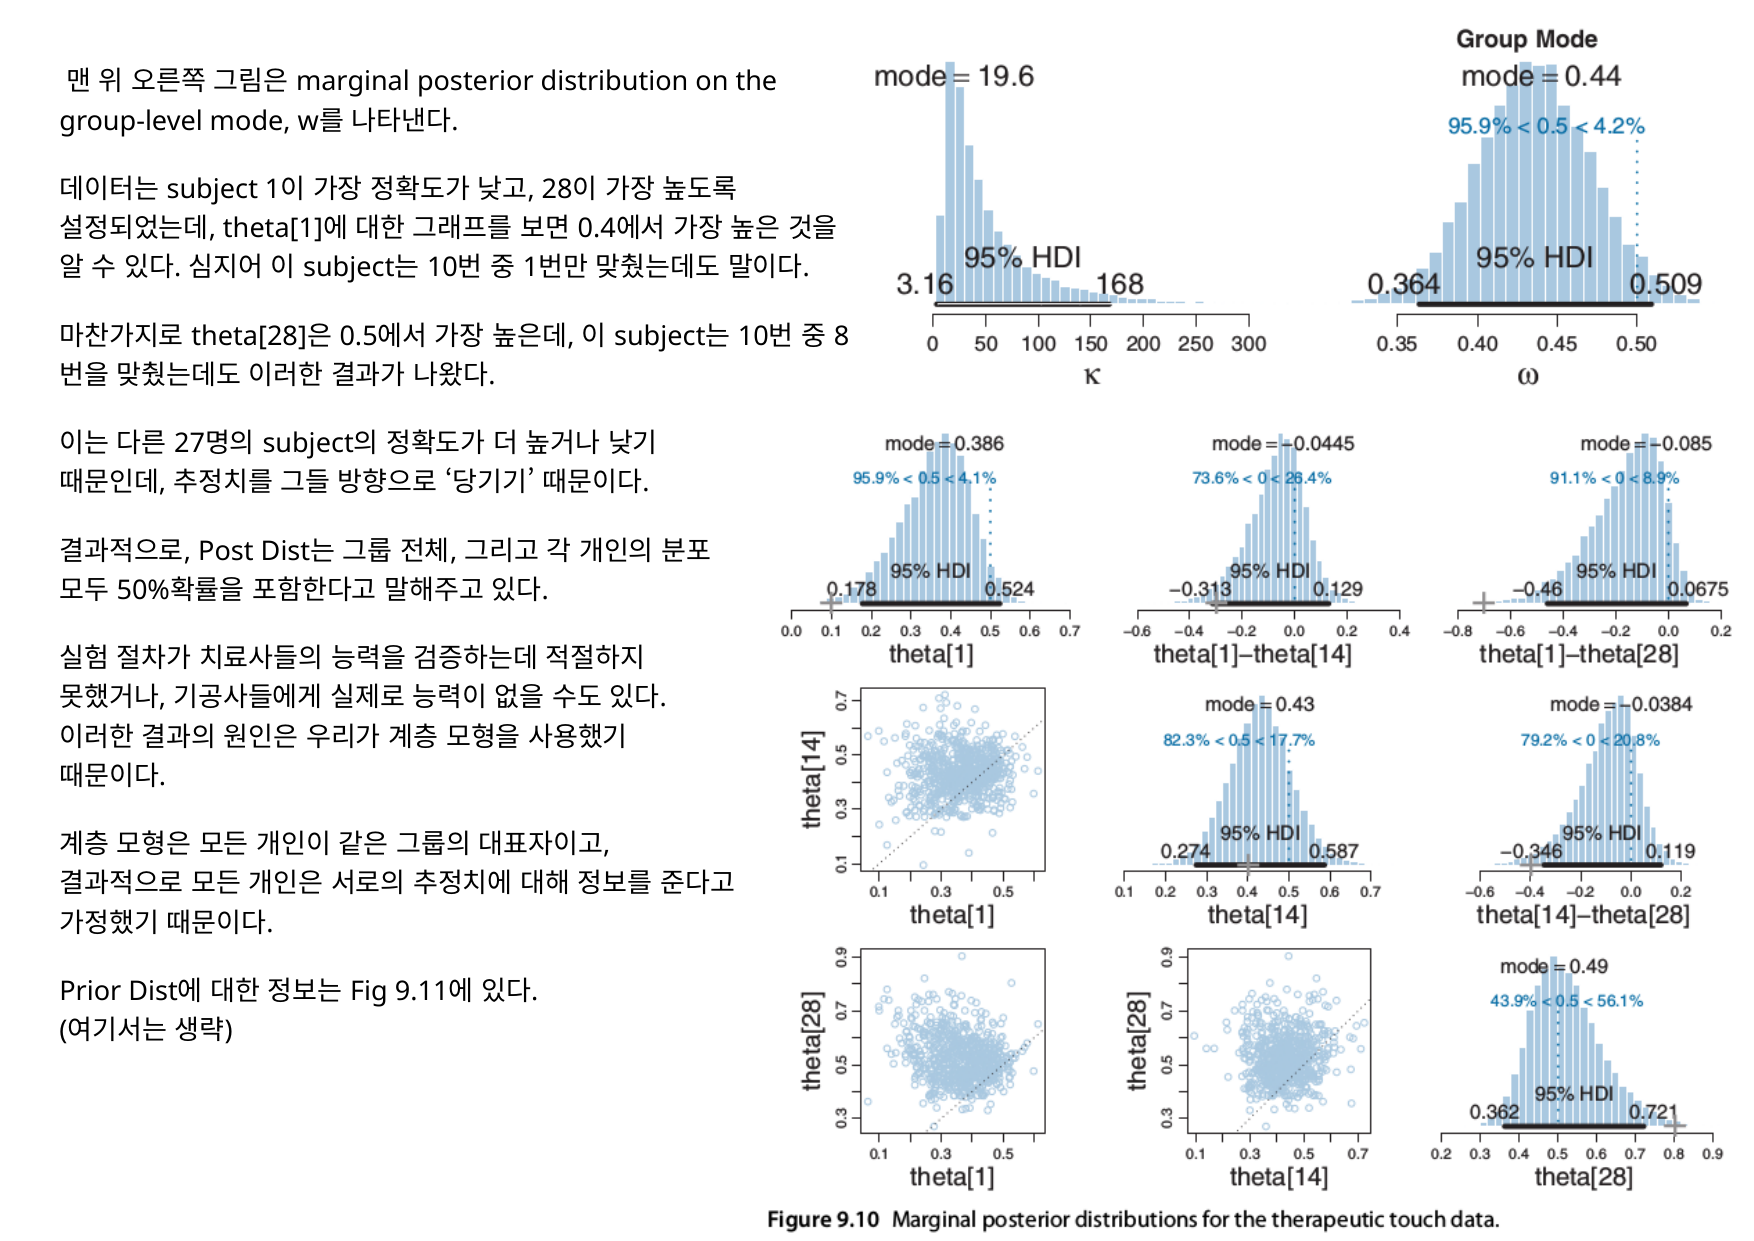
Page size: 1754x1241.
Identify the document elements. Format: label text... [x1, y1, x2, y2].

text 마찬가지로 theta[28]은 0.5에서 가장 높은데, 이 subject는 10번 중 8번을 맞췄는데도 이러한 결과가 나왔다. [59, 313, 849, 392]
text 데이터는 subject 1이 가장 정확도가 낮고, 28이 가장 높도록 설정되었는데, theta[1]에 대한 그래프를 보면 0.4에서 가장 높은 것을 알 수 있다. 심지어 이 subject는 10번 중 1번만 맞췄는데도 말이다. [59, 167, 849, 285]
text 계층 모형은 모든 개인이 같은 그룹의 대표자이고, 결과적으로 모든 개인은 서로의 추정치에 대해 정보를 준다고 가정했기 때문이다. [59, 822, 737, 940]
picture [737, 413, 1754, 1241]
text 결과적으로, Post Dist는 그룹 전체, 그리고 각 개인의 분포 모두 50%확률을 포함한다고 말해주고 있다. [59, 528, 737, 607]
picture [849, 21, 1754, 400]
text 맨 위 오른쪽 그림은 marginal posterior distribution on the group-level mode, w를 나타낸다. [59, 59, 849, 138]
text Prior Dist에 대한 정보는 Fig 9.11에 있다. [59, 969, 737, 1008]
text (여기서는 생략) [59, 1008, 737, 1047]
text 실험 절차가 치료사들의 능력을 검증하는데 적절하지 못했거나, 기공사들에게 실제로 능력이 없을 수도 있다. 이러한 결과의 원인은 우리가 계층 모형을 사용했기 때문이다. [59, 636, 737, 793]
text 이는 다른 27명의 subject의 정확도가 더 높거나 낮기 때문인데, 추정치를 그들 방향으로 ‘당기기’ 때문이다. [59, 421, 737, 500]
